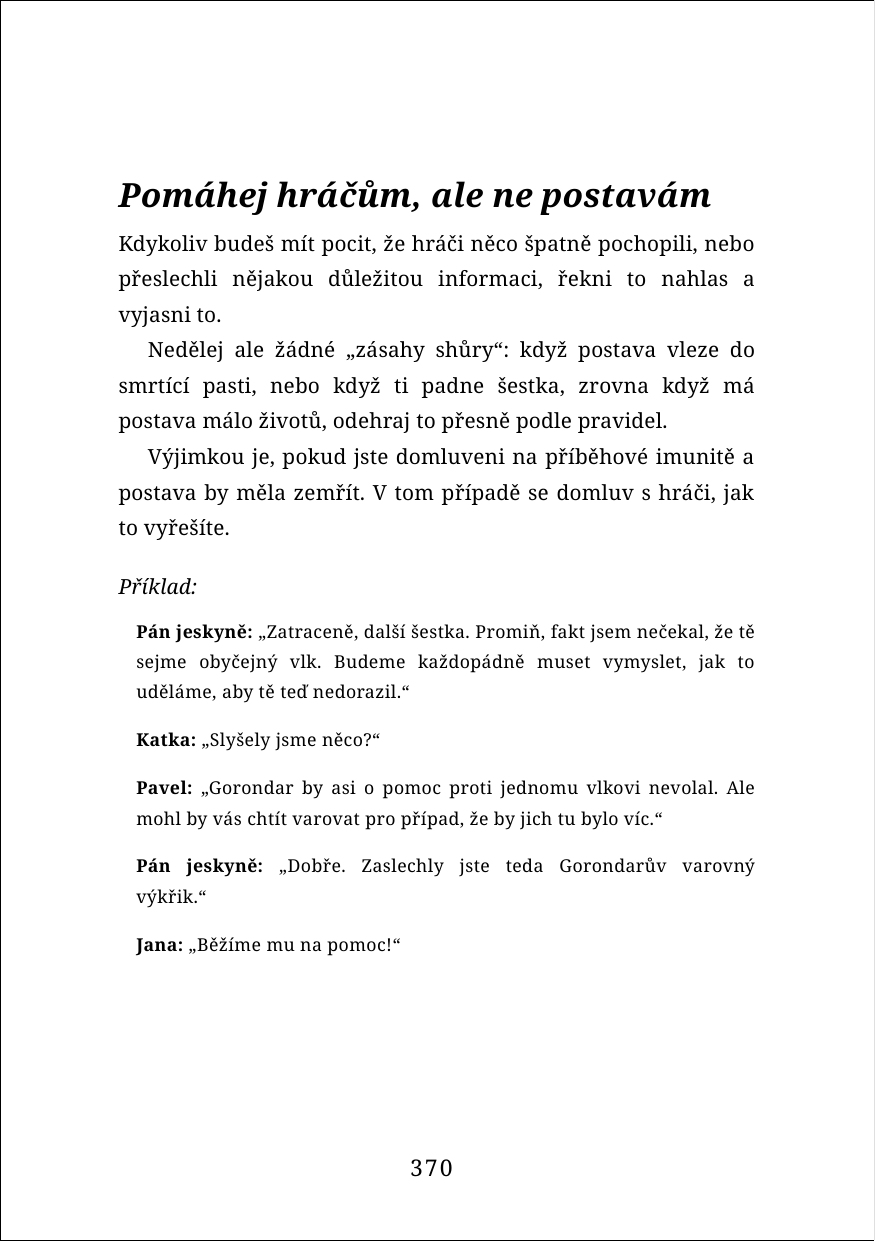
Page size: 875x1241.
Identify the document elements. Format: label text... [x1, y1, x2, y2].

text Kdykoliv budeš mít pocit, že hráči něco špatně pochopili, nebo přeslechli nějakou důležitou informaci, řekni to nahlas a vyjasni to. Nedělej ale žádné „zásahy shůry“: když postava vleze do smrtící pasti, nebo když ti padne šestka, zrovna když má postava málo životů, odehraj to přesně podle pravidel. Výjimkou je, pokud jste domluveni na příběhové imunitě a postava by měla zemřít. V tom případě se domluv s hráči, jak to vyřešíte. [118, 229, 756, 542]
text Pán jeskyně: „Dobře. Zaslechly jste teda Gorondarův varovný výkřik.“ [136, 854, 756, 908]
subtitle Pomáhej hráčům, ale ne postavám [118, 172, 756, 217]
text Katka: „Slyšely jsme něco?“ [136, 728, 756, 752]
text Pán jeskyně: „Zatraceně, další šestka. Promiň, fakt jsem nečekal, že tě sejme obyčejný vlk. Budeme každopádně muset vymyslet, jak to uděláme, aby tě teď nedorazil.“ [136, 619, 756, 704]
text Jana: „Běžíme mu na pomoc!“ [136, 932, 756, 956]
text Pavel: „Gorondar by asi o pomoc proti jednomu vlkovi nevolal. Ale mohl by vás chtít varovat pro případ, že by jich tu bylo víc.“ [136, 776, 756, 830]
text Příklad: [118, 572, 756, 601]
